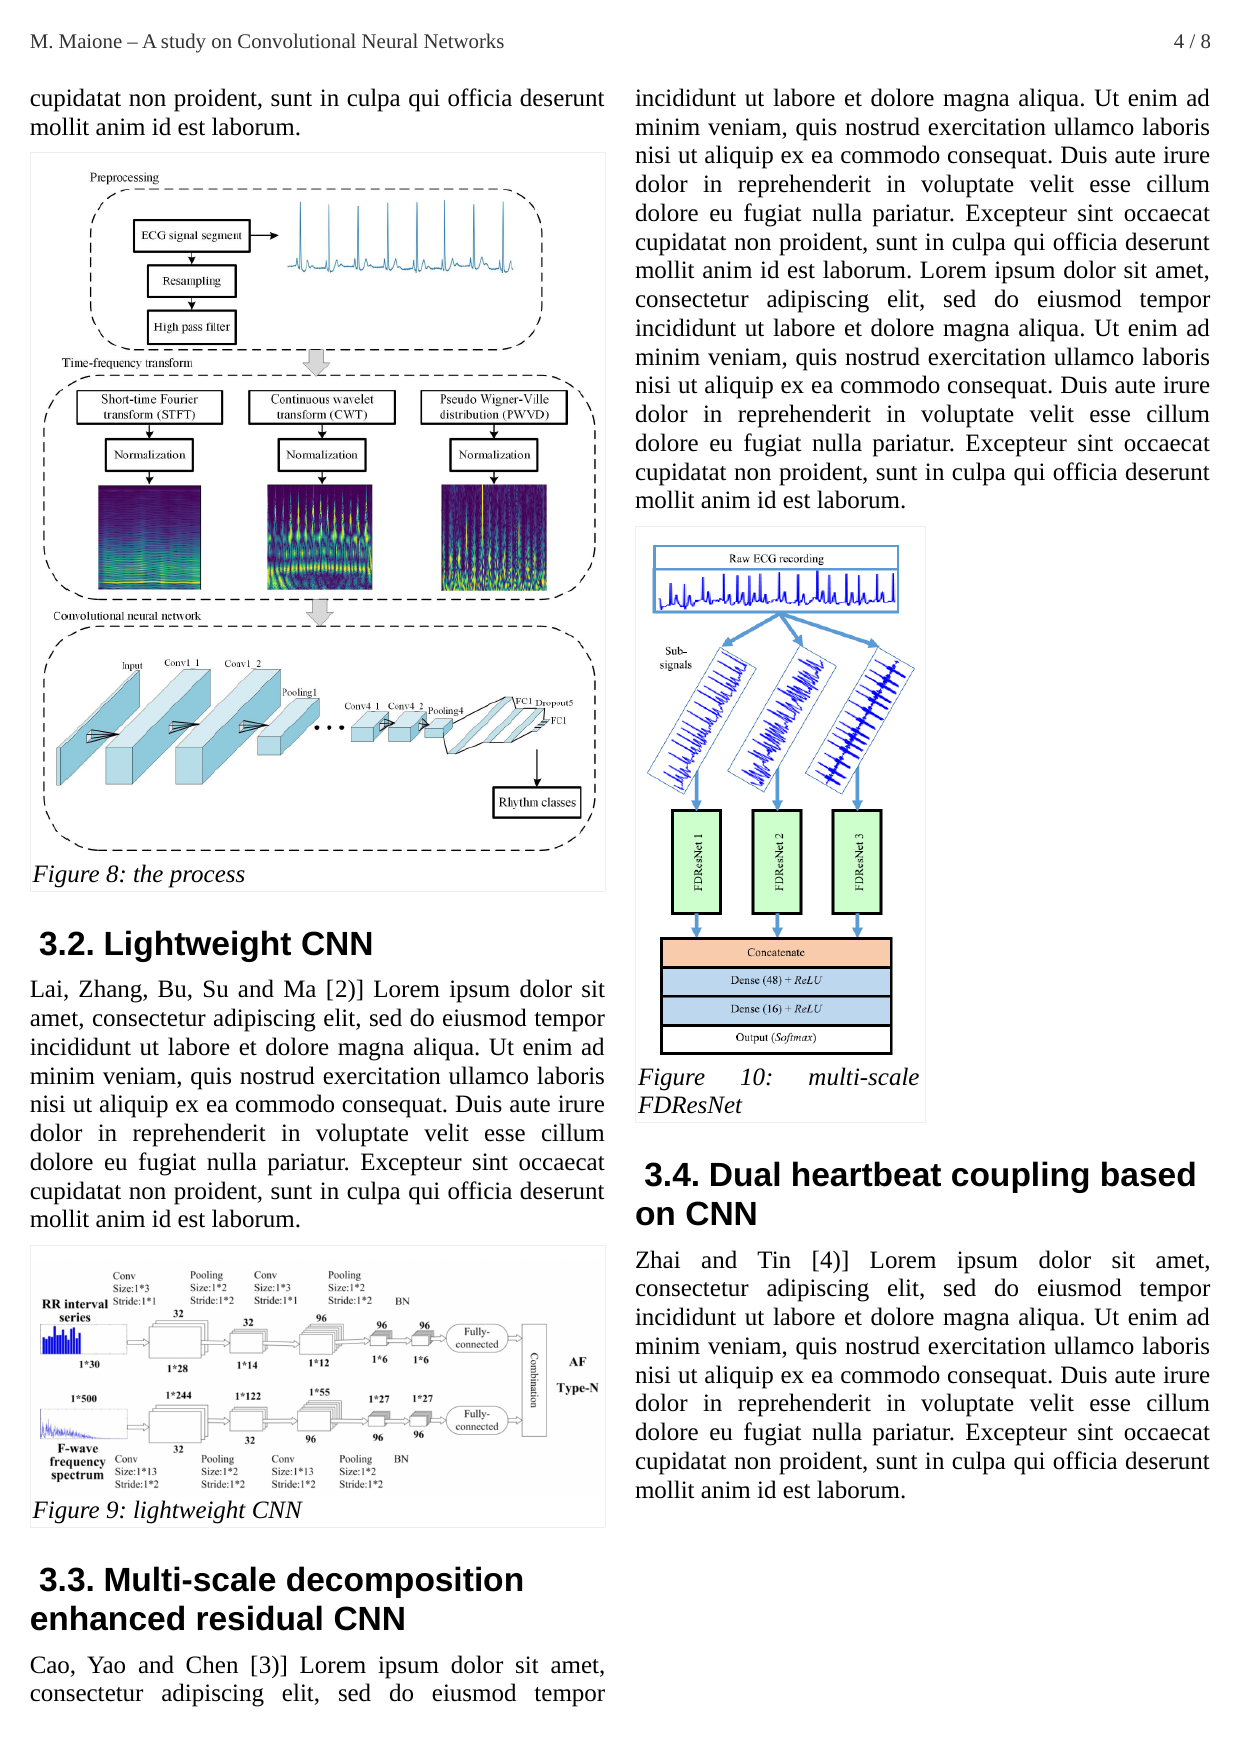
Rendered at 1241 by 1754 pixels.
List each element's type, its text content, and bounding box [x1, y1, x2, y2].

text Figure 9: lightweight CNN [32, 1496, 602, 1524]
subtitle Dual heartbeat coupling based on CNN [635, 1155, 1211, 1232]
text cupidatat non proident, sunt in culpa qui officia deserunt mollit anim id est laborum. [29, 83, 605, 141]
picture [32, 167, 603, 859]
picture [32, 1260, 603, 1496]
text incididunt ut labore et dolore magna aliqua. Ut enim ad minim veniam, quis nostrud exercitation ullamco laboris nisi ut aliquip ex ea commodo consequat. Duis aute irure dolor in reprehenderit in voluptate velit esse cillum dolore eu fugiat nulla pariatur. Excepteur sint occaecat cupidatat non proident, sunt in culpa qui officia deserunt mollit anim id est laborum. Lorem ipsum dolor sit amet, consectetur adipiscing elit, sed do eiusmod tempor incididunt ut labore et dolore magna aliqua. Ut enim ad minim veniam, quis nostrud exercitation ullamco laboris nisi ut aliquip ex ea commodo consequat. Duis aute irure dolor in reprehenderit in voluptate velit esse cillum dolore eu fugiat nulla pariatur. Excepteur sint occaecat cupidatat non proident, sunt in culpa qui officia deserunt mollit anim id est laborum. [635, 83, 1211, 514]
text Figure 10: multi-scale FDResNet [638, 1062, 922, 1119]
text Figure 8: the process [32, 859, 602, 888]
text Zhai and Tin [4] Lorem ipsum dolor sit amet, consectetur adipiscing elit, sed do eiusmod tempor incididunt ut labore et dolore magna aliqua. Ut enim ad minim veniam, quis nostrud exercitation ullamco laboris nisi ut aliquip ex ea commodo consequat. Duis aute irure dolor in reprehenderit in voluptate velit esse cillum dolore eu fugiat nulla pariatur. Excepteur sint occaecat cupidatat non proident, sunt in culpa qui officia deserunt mollit anim id est laborum. [635, 1245, 1211, 1503]
text Cao, Yao and Chen [3] Lorem ipsum dolor sit amet, consectetur adipiscing elit, sed do eiusmod tempor [29, 1650, 605, 1707]
picture [637, 541, 922, 1062]
text Lai, Zhang, Bu, Su and Ma [2] Lorem ipsum dolor sit amet, consectetur adipiscing elit, sed do eiusmod tempor incididunt ut labore et dolore magna aliqua. Ut enim ad minim veniam, quis nostrud exercitation ullamco laboris nisi ut aliquip ex ea commodo consequat. Duis aute irure dolor in reprehenderit in voluptate velit esse cillum dolore eu fugiat nulla pariatur. Excepteur sint occaecat cupidatat non proident, sunt in culpa qui officia deserunt mollit anim id est laborum. [29, 974, 605, 1233]
subtitle Lightweight CNN [29, 923, 605, 962]
subtitle Multi-scale decomposition enhanced residual CNN [29, 1560, 605, 1637]
